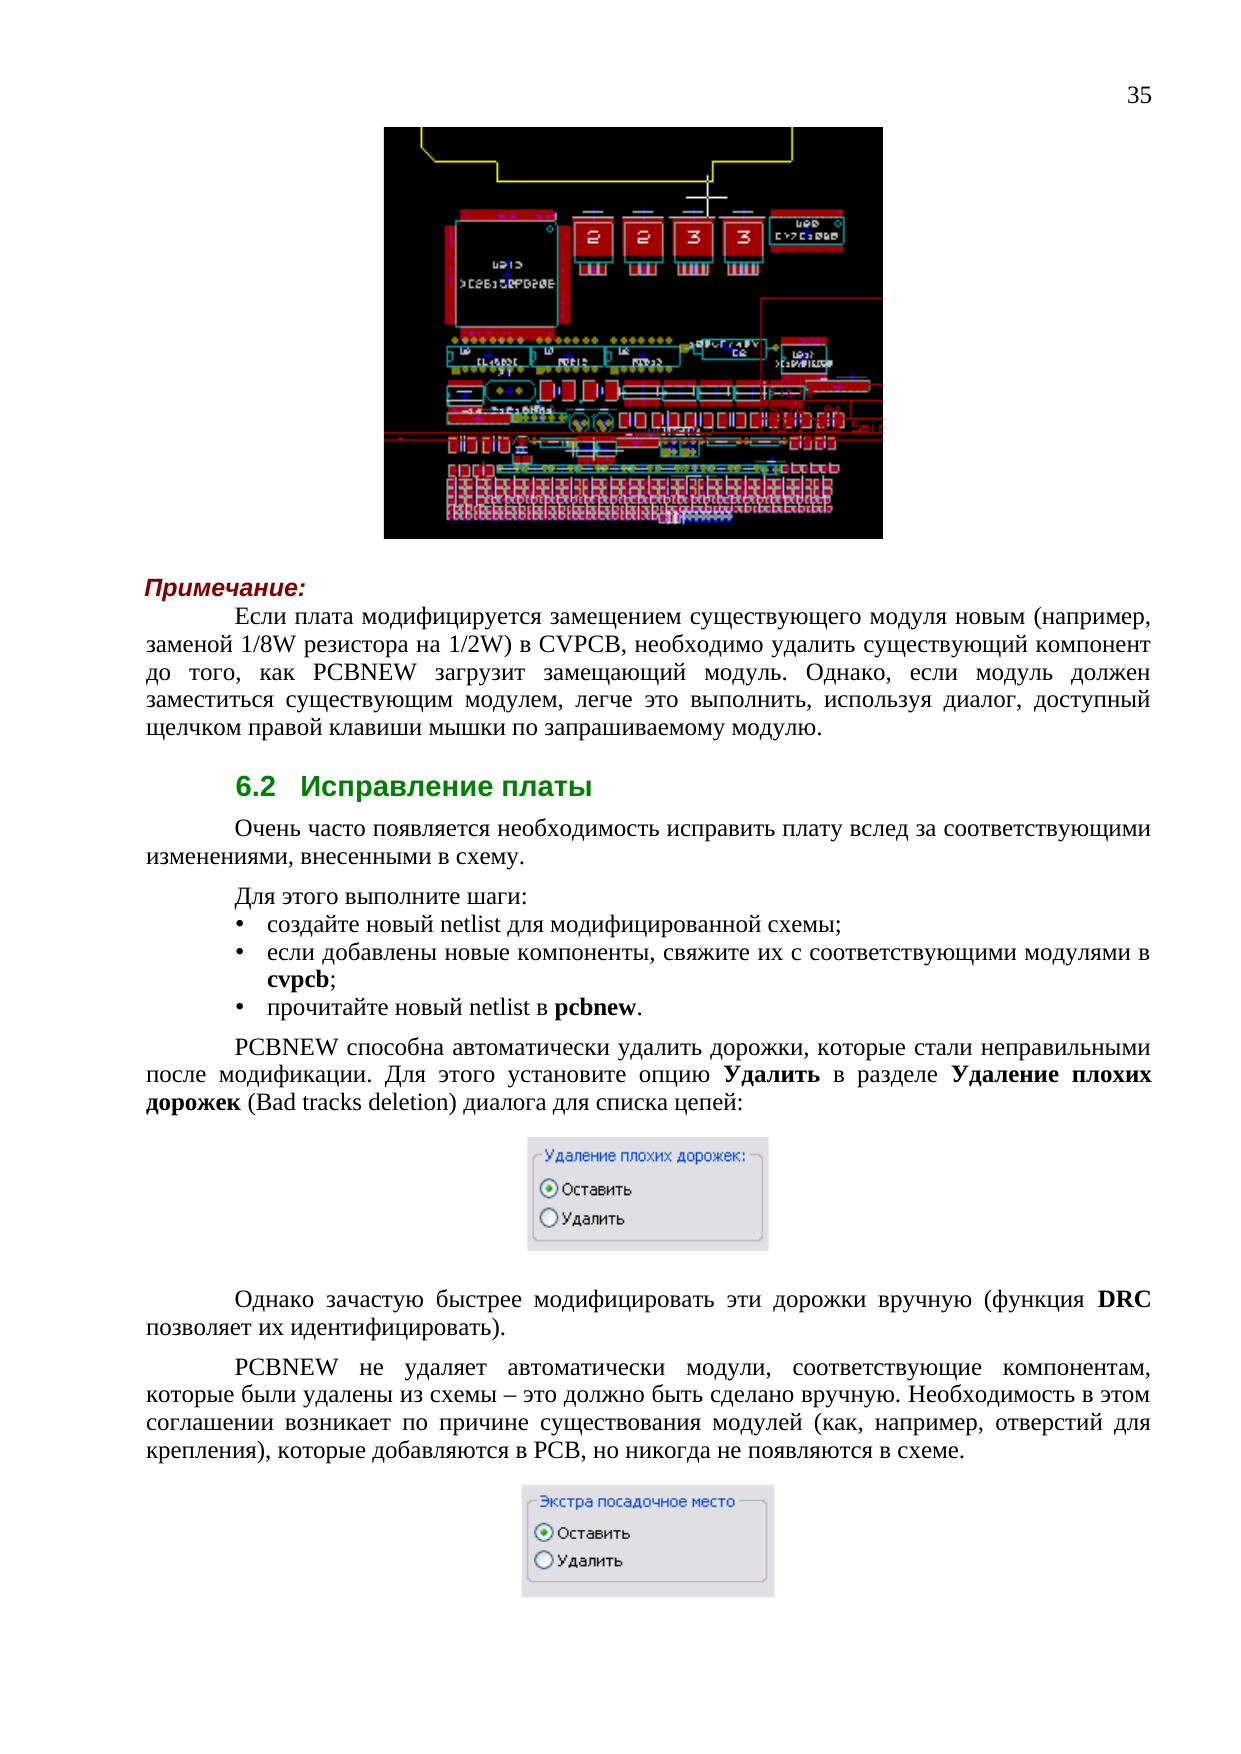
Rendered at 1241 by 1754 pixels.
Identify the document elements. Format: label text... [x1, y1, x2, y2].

picture [527, 1137, 769, 1251]
list прочитайте новый netlist в pcbnew. [235, 993, 1152, 1021]
list создайте новый netlist для модифицированной схемы; [235, 910, 1152, 938]
text Очень часто появляется необходимость исправить плату вслед за соответствующими изменениями, внесенными в схему. [146, 814, 1152, 870]
text PCBNEW способна автоматически удалить дорожки, которые стали неправильными после модификации. Для этого установите опцию Удалить в разделе Удаление плохих дорожек (Bad tracks deletion) диалога для списка цепей: [146, 1033, 1152, 1116]
list если добавлены новые компоненты, свяжите их с соответствующими модулями в cvpcb; [235, 938, 1152, 993]
subtitle Исправление платы [146, 770, 1152, 803]
text Для этого выполните шаги: [146, 882, 1152, 910]
text Если плата модифицируется замещением существующего модуля новым (например, заменой 1/8W резистора на 1/2W) в CVPCB, необходимо удалить существующий компонент до того, как PCBNEW загрузит замещающий модуль. Однако, если модуль должен заместиться существующим модулем, легче это выполнить, используя диалог, доступный щелчком правой клавиши мышки по запрашиваемому модулю. [146, 602, 1152, 741]
text Примечание: [144, 574, 1152, 602]
text PCBNEW не удаляет автоматически модули, соответствующие компонентам, которые были удалены из схемы – это должно быть сделано вручную. Необходимость в этом соглашении возникает по причине существования модулей (как, например, отверстий для крепления), которые добавляются в PCB, но никогда не появляются в схеме. [146, 1353, 1152, 1463]
picture [521, 1485, 775, 1597]
text Однако зачастую быстрее модифицировать эти дорожки вручную (функция DRC позволяет их идентифицировать). [146, 1285, 1152, 1340]
